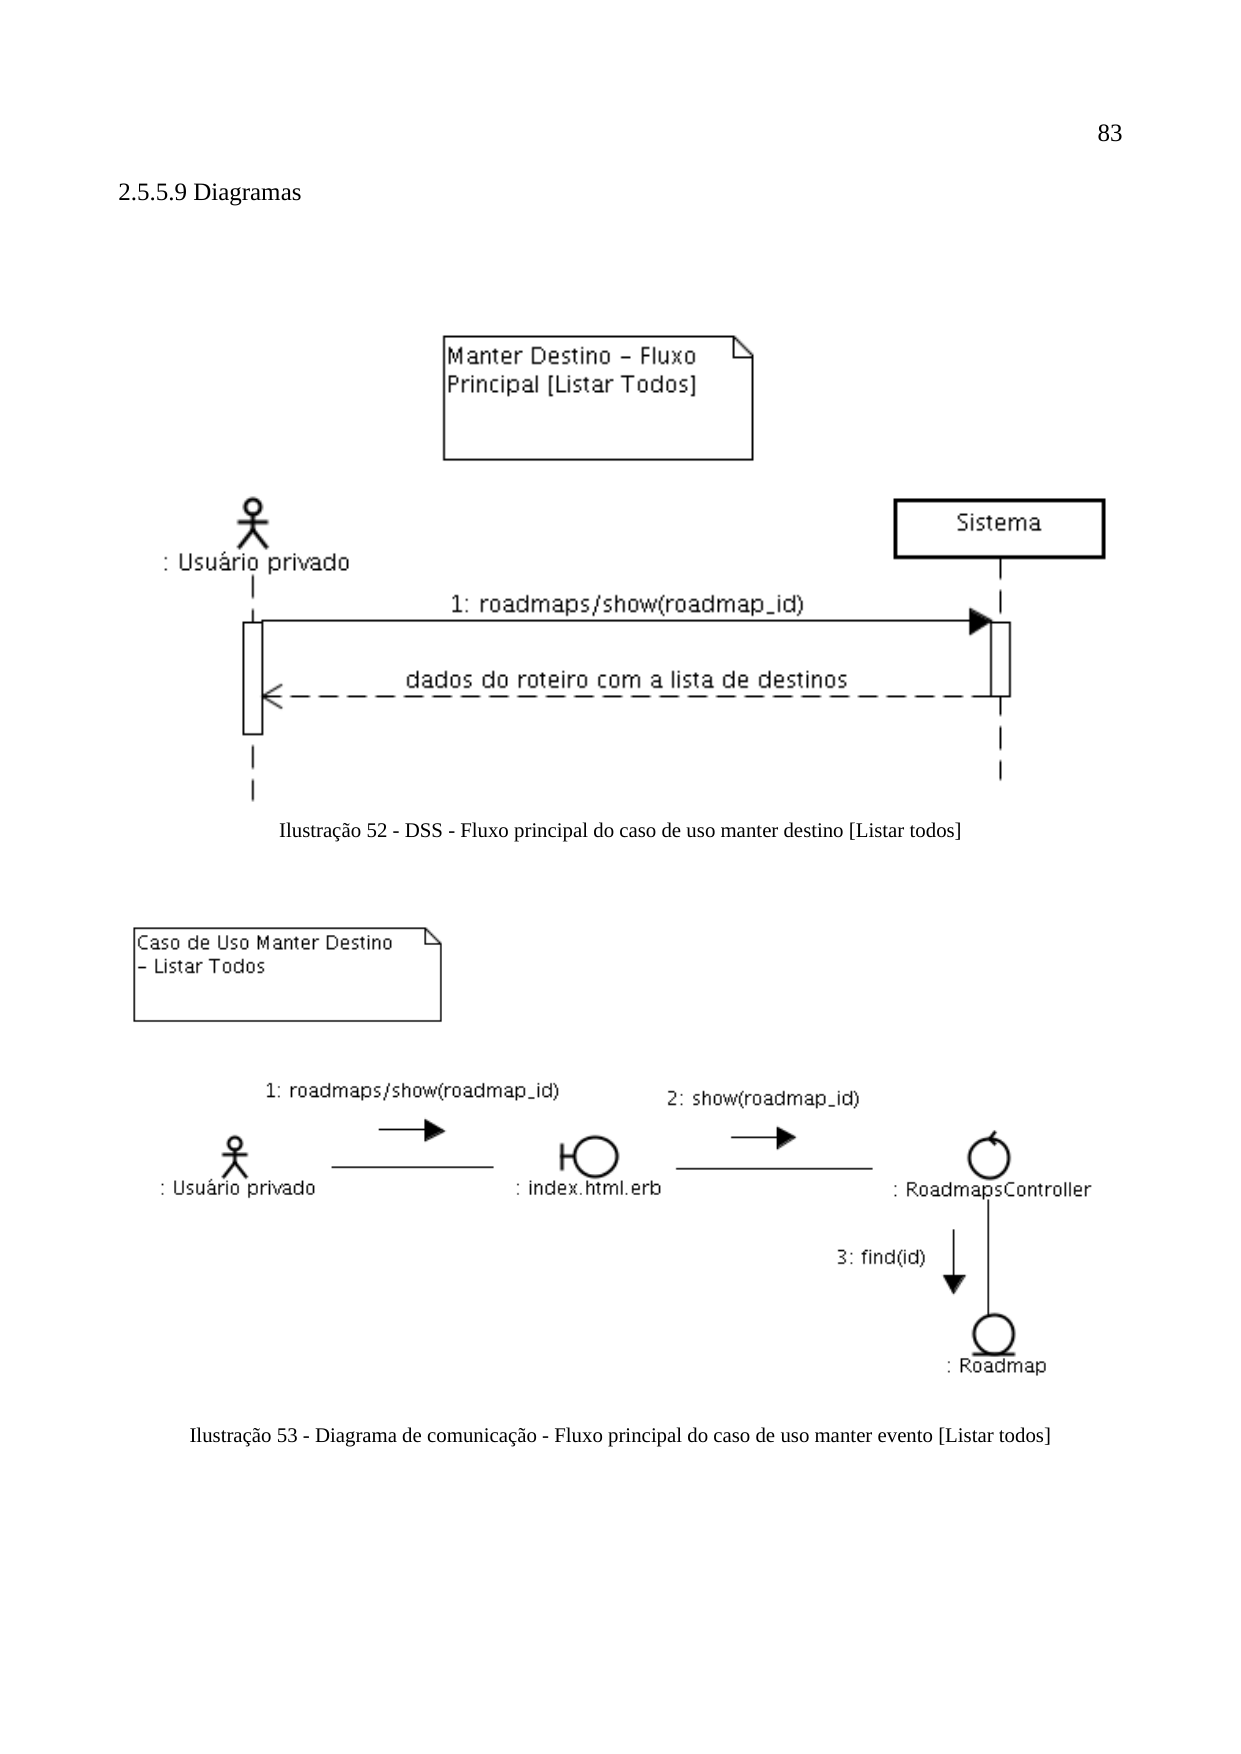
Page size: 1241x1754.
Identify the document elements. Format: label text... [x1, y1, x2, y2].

text Ilustração 53 - Diagrama de comunicação - Fluxo principal do caso de uso manter evento [Listar todos] [118, 1423, 1122, 1447]
subtitle Diagramas [118, 177, 1122, 206]
text Ilustração 52 - DSS - Fluxo principal do caso de uso manter destino [Listar todos] [118, 819, 1122, 842]
picture [118, 912, 1123, 1423]
picture [118, 319, 1123, 819]
